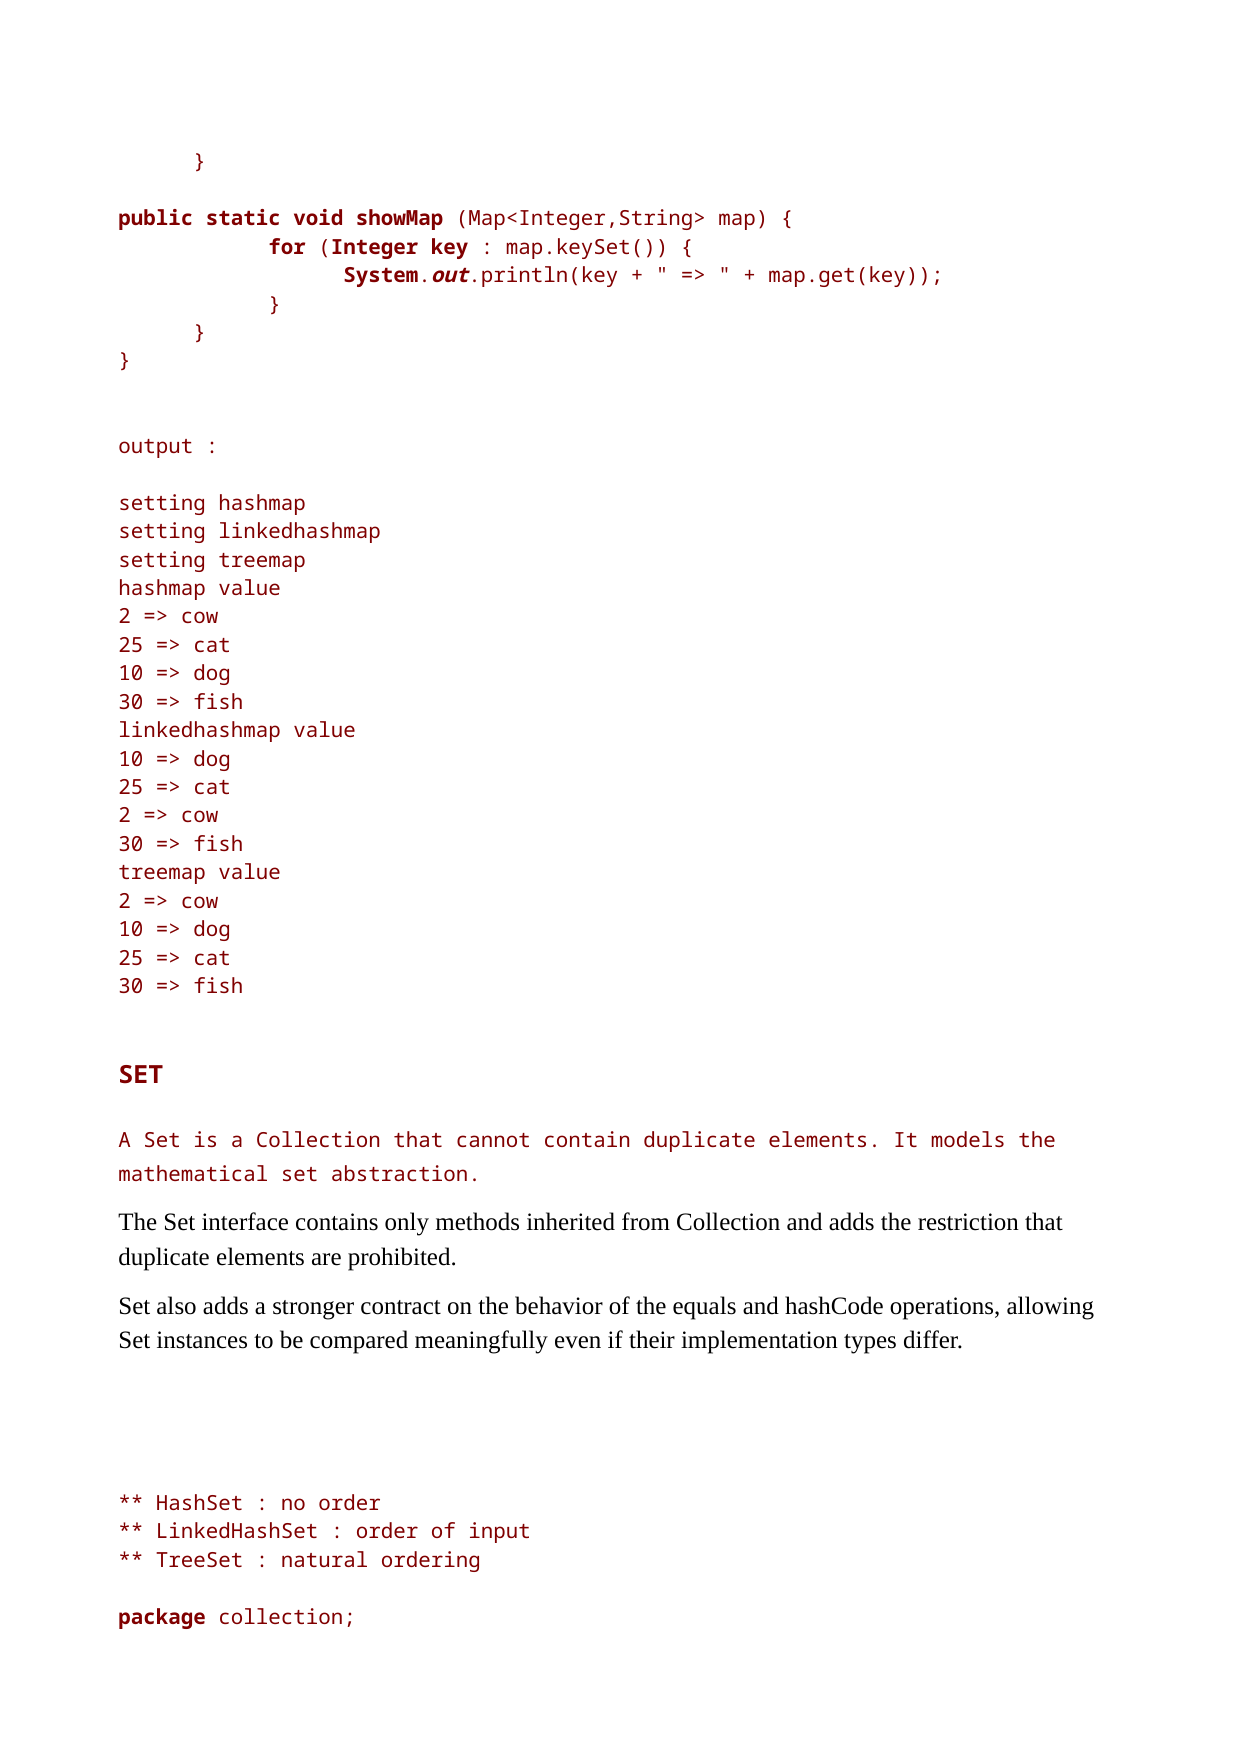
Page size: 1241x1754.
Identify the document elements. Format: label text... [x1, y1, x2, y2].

text 10 => dog [118, 658, 1122, 687]
text setting linkedhashmap [118, 516, 1122, 545]
text treemap value [118, 857, 1122, 886]
text setting hashmap [118, 488, 1122, 516]
text SET [118, 1057, 1122, 1091]
text for (Integer key : map.keySet()) { [118, 232, 1122, 260]
text 2 => cow [118, 886, 1122, 914]
text 30 => fish [118, 687, 1122, 715]
text ** TreeSet : natural ordering [118, 1545, 1122, 1573]
text A Set is a Collection that cannot contain duplicate elements. It models the mathematical set abstraction. [118, 1125, 1122, 1187]
text setting treemap [118, 545, 1122, 573]
text hashmap value [118, 573, 1122, 602]
text Set also adds a stronger contract on the behavior of the equals and hashCode operations, allowing Set instances to be compared meaningfully even if their implementation types differ. [118, 1291, 1122, 1354]
text 25 => cat [118, 772, 1122, 801]
text 10 => dog [118, 744, 1122, 772]
text public static void showMap (Map<Integer,String> map) { [118, 203, 1122, 232]
text } [118, 317, 1122, 346]
text ** HashSet : no order [118, 1488, 1122, 1517]
text ** LinkedHashSet : order of input [118, 1517, 1122, 1545]
text package collection; [118, 1602, 1122, 1630]
text } [118, 147, 1122, 175]
text } [118, 346, 1122, 374]
text 30 => fish [118, 829, 1122, 857]
text output : [118, 431, 1122, 459]
text 25 => cat [118, 630, 1122, 658]
text 2 => cow [118, 801, 1122, 829]
text 30 => fish [118, 971, 1122, 1000]
text 10 => dog [118, 914, 1122, 943]
text System.out.println(key + " => " + map.get(key)); [118, 260, 1122, 289]
text } [118, 289, 1122, 317]
text 2 => cow [118, 602, 1122, 630]
text 25 => cat [118, 943, 1122, 971]
text linkedhashmap value [118, 715, 1122, 744]
text The Set interface contains only methods inherited from Collection and adds the restriction that duplicate elements are prohibited. [118, 1207, 1122, 1271]
